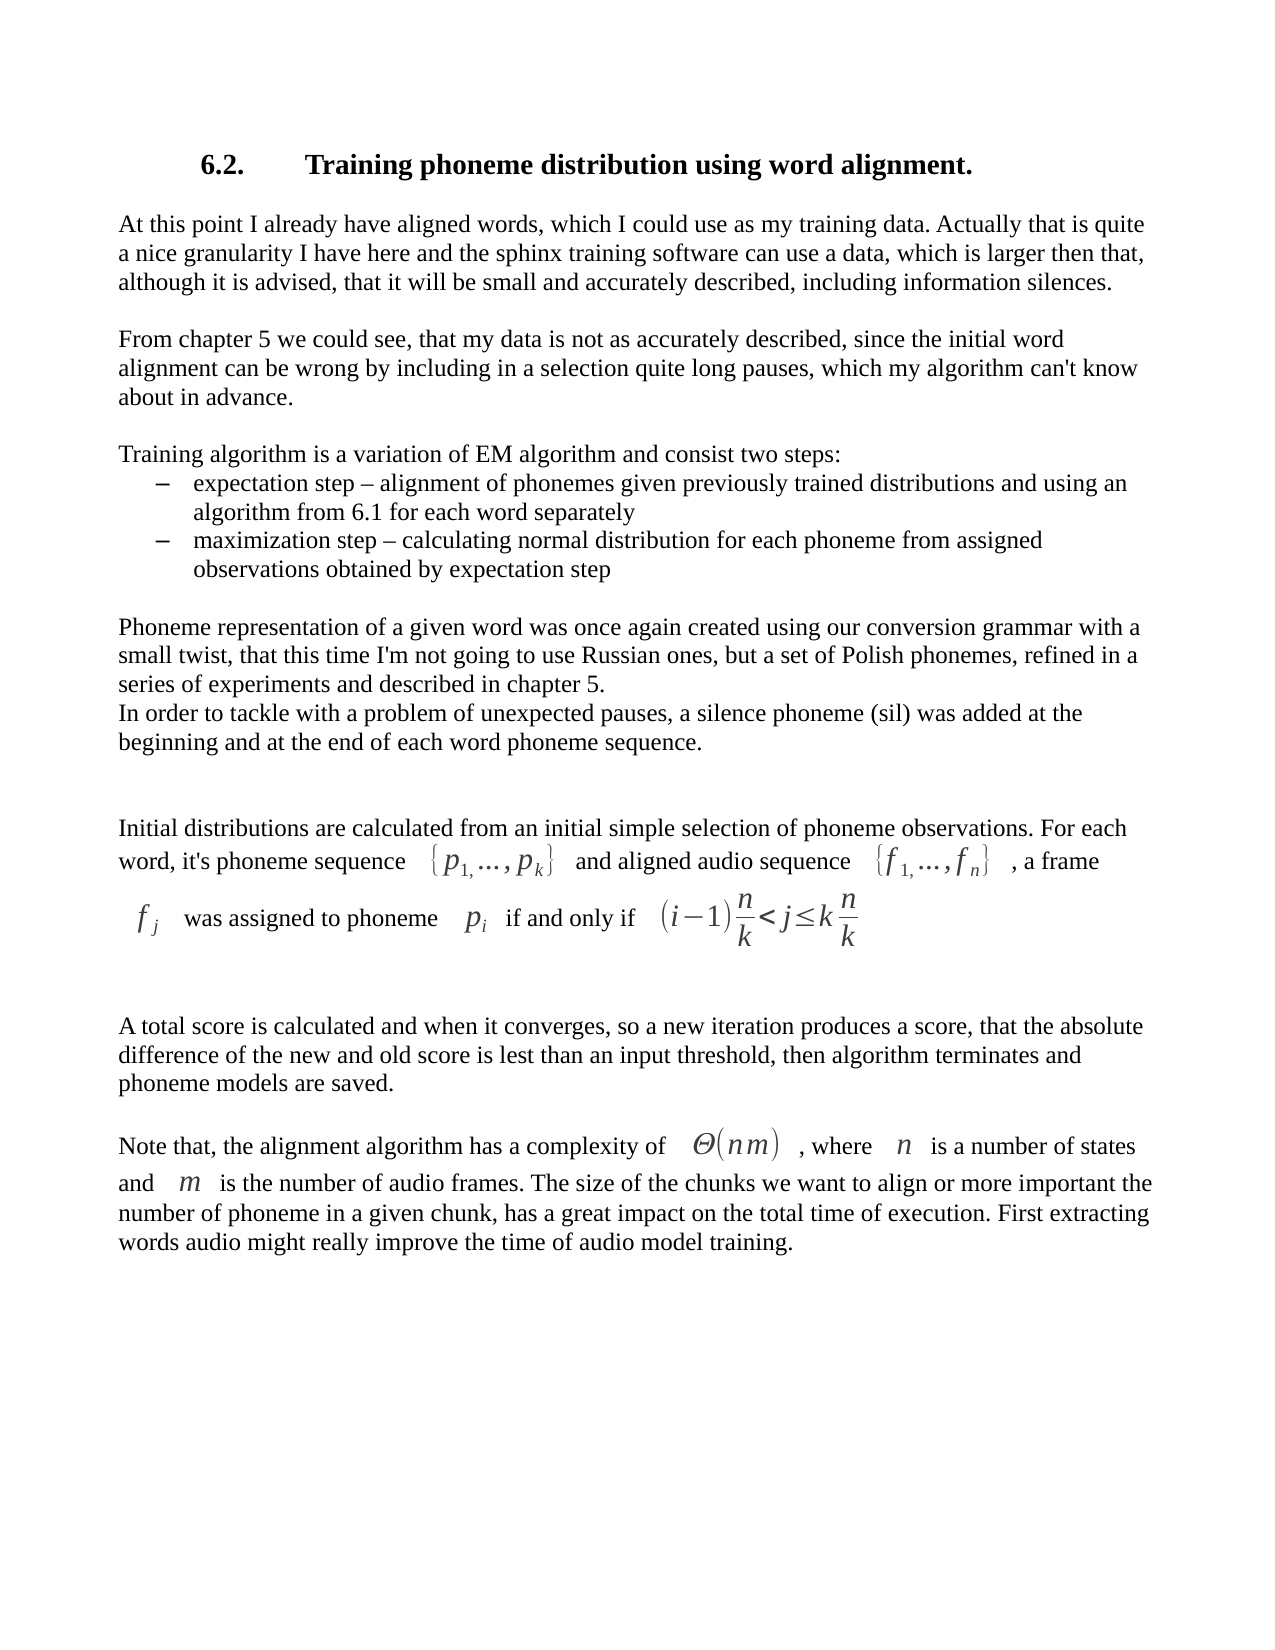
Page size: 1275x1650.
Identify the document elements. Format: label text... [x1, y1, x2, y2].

text Phoneme representation of a given word was once again created using our conversion grammar with a small twist, that this time I'm not going to use Russian ones, but a set of Polish phonemes, refined in a series of experiments and described in chapter 5. [118, 612, 1157, 698]
text From chapter 5 we could see, that my data is not as accurately described, since the initial word alignment can be wrong by including in a selection quite long pauses, which my algorithm can't know about in advance. [118, 324, 1157, 410]
text Training algorithm is a variation of EM algorithm and consist two steps: [118, 439, 1157, 468]
list maximization step – calculating normal distribution for each phoneme from assigned observations obtained by expectation step [156, 525, 1157, 583]
text Note that, the alignment algorithm has a complexity of , where is a number of states and is the number of audio frames. The size of the chunks we want to align or more important the number of phoneme in a given chunk, has a great impact on the total time of execution. First extracting words audio might really improve the time of audio model training. [118, 1126, 1157, 1256]
list expectation step – alignment of phonemes given previously trained distributions and using an algorithm from 6.1 for each word separately [156, 468, 1157, 525]
list Training phoneme distribution using word alignment. [193, 147, 1157, 180]
text Initial distributions are calculated from an initial simple selection of phoneme observations. For each word, it's phoneme sequence and aligned audio sequence , a frame was assigned to phoneme if and only if [118, 813, 1157, 953]
text In order to tackle with a problem of unexpected pauses, a silence phoneme (sil) was added at the beginning and at the end of each word phoneme sequence. [118, 698, 1157, 755]
text A total score is calculated and when it converges, so a new iteration produces a score, that the absolute difference of the new and old score is lest than an input threshold, then algorithm terminates and phoneme models are saved. [118, 1011, 1157, 1097]
text At this point I already have aligned words, which I could use as my training data. Actually that is quite a nice granularity I have here and the sphinx training software can use a data, which is larger then that, although it is advised, that it will be small and accurately described, including information silences. [118, 209, 1157, 295]
